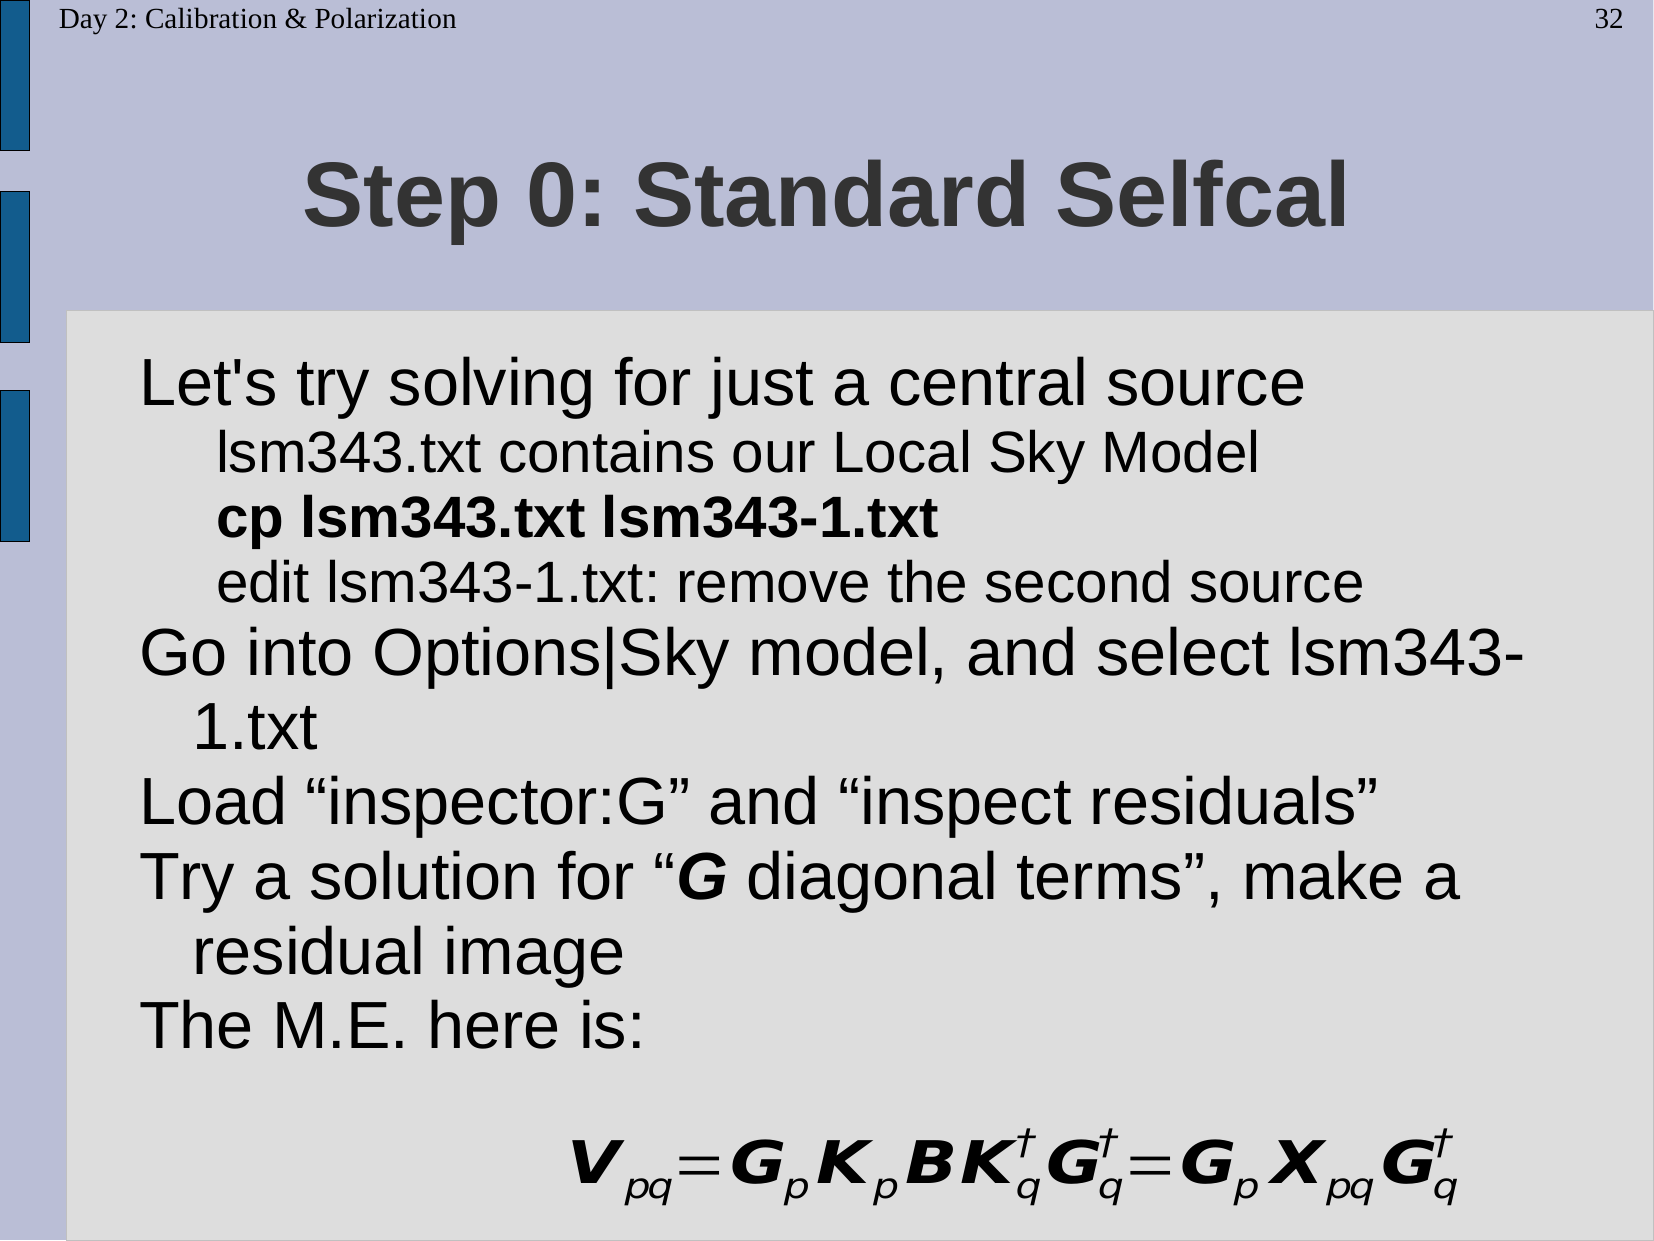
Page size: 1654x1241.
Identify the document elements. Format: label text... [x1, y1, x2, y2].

chart [561, 1122, 1462, 1208]
title Step 0: Standard Selfcal [121, 98, 1534, 291]
list Let's try solving for just a central source lsm343.txt contains our Local Sky Model cp lsm343.txt lsm343-1.txt edit lsm343-1.txt: remove the second source Go into Options|Sky model, and select lsm343-1.txt Load “inspector:G” and “inspect residuals” Try a solution for “G diagonal terms”, make a residual image The M.E. here is: [121, 344, 1534, 1112]
